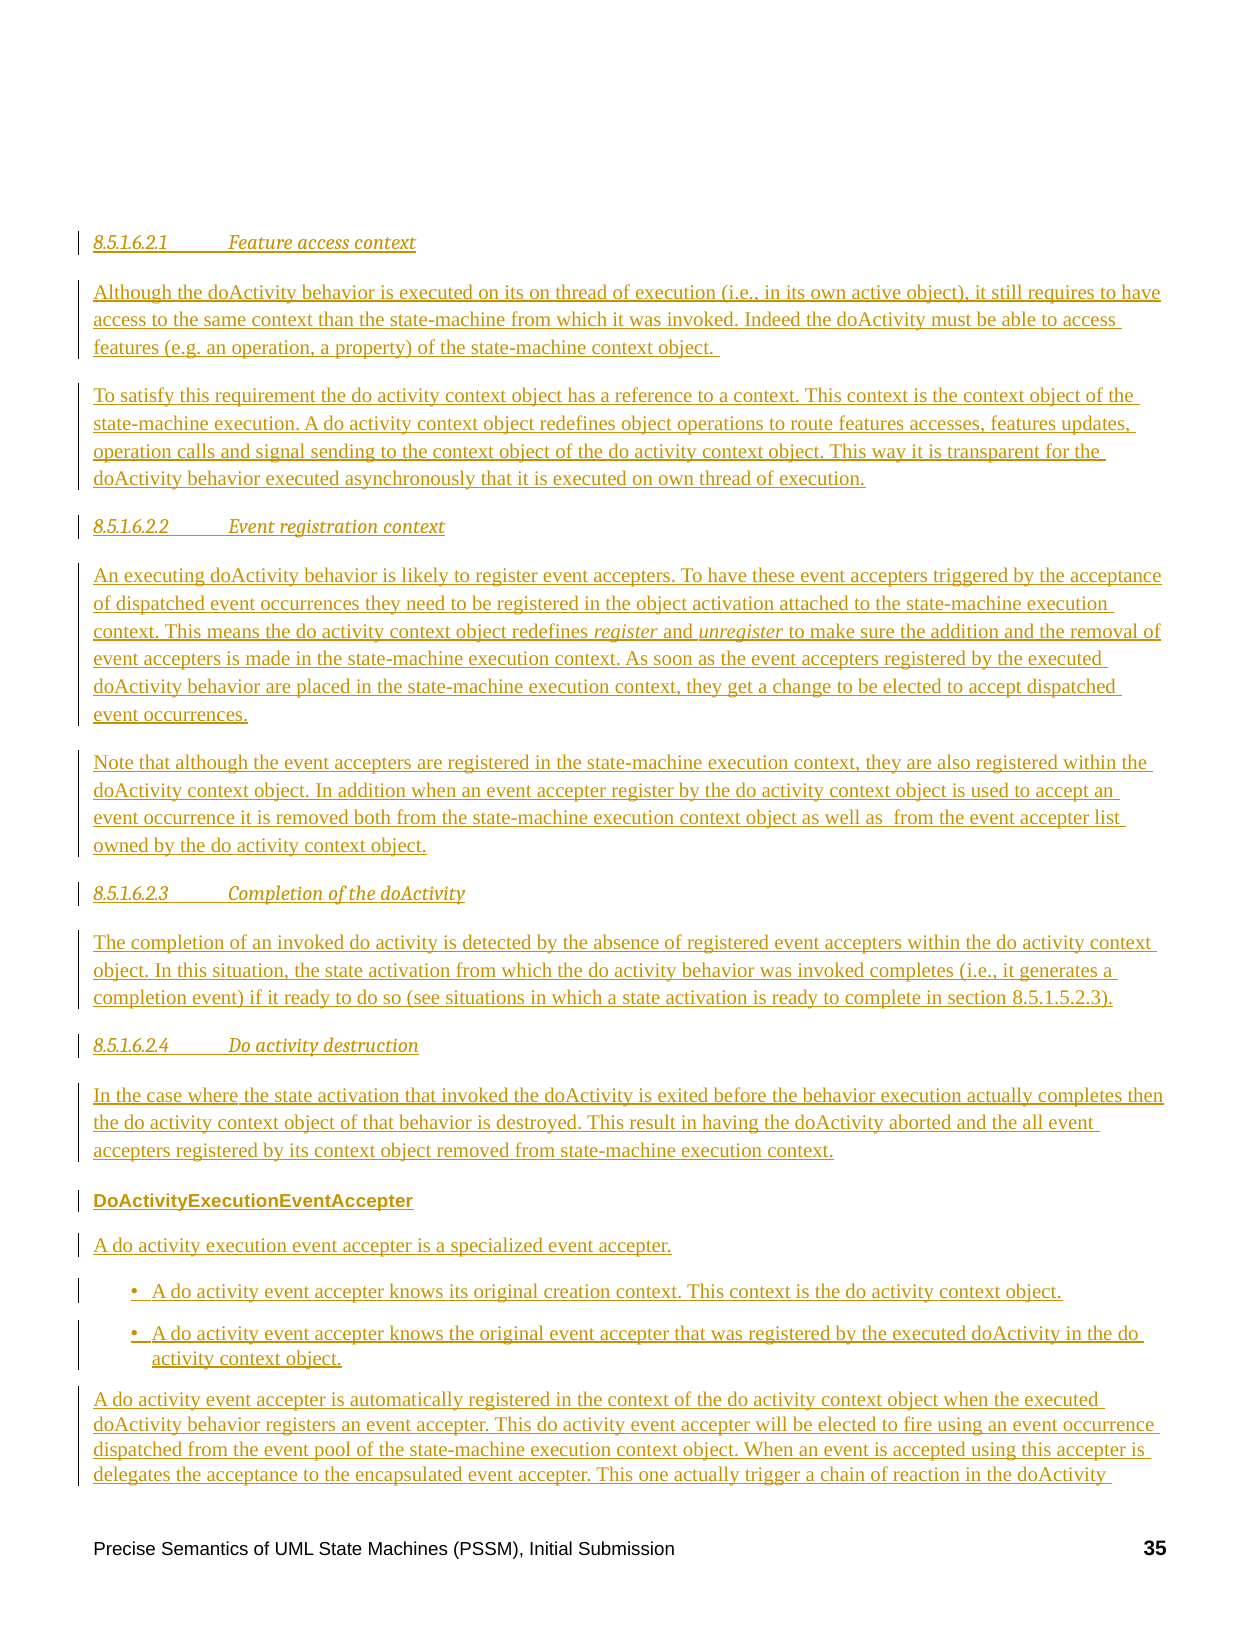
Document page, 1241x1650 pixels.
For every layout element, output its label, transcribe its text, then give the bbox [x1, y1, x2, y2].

text In the case where the state activation that invoked the doActivity is exited before the behavior execution actually completes then [93, 1082, 1164, 1103]
subtitle Do activity destruction [93, 1034, 1164, 1058]
text the do activity context object of that behavior is destroyed. This result in having the doActivity aborted and the all event accepters registered by its context object removed from state-machine execution context. [93, 1104, 1164, 1162]
subtitle Feature access context [93, 231, 1164, 255]
list A do activity event accepter knows its original creation context. This context is the do activity context object. [131, 1278, 1164, 1303]
subtitle Completion of the doActivity [93, 882, 1164, 906]
text A do activity execution event accepter is a specialized event accepter. [93, 1233, 1164, 1257]
text The completion of an invoked do activity is detected by the absence of registered event accepters within the do activity context object. In this situation, the state activation from which the do activity behavior was invoked completes (i.e., it generates a completion event) if it ready to do so (see situations in which a state activation is ready to complete in section 8.5.1.5.2.3). [93, 930, 1164, 1009]
subtitle DoActivityExecutionEventAccepter [93, 1190, 1164, 1212]
text To satisfy this requirement the do activity context object has a reference to a context. This context is the context object of the state-machine execution. A do activity context object redefines object operations to route features accesses, features updates, operation calls and signal sending to the context object of the do activity context object. This way it is transparent for the doActivity behavior executed asynchronously that it is executed on own thread of execution. [93, 383, 1164, 490]
subtitle Event registration context [93, 515, 1164, 539]
text A do activity event accepter is automatically registered in the context of the do activity context object when the executed doActivity behavior registers an event accepter. This do activity event accepter will be elected to fire using an event occurrence dispatched from the event pool of the state-machine execution context object. When an event is accepted using this accepter is delegates the acceptance to the encapsulated event accepter. This one actually trigger a chain of reaction in the doActivity [93, 1386, 1164, 1486]
text Although the doActivity behavior is executed on its on thread of execution (i.e., in its own active object), it still requires to have access to the same context than the state-machine from which it was invoked. Indeed the doActivity must be able to access features (e.g. an operation, a property) of the state-machine context object. [93, 279, 1164, 359]
list A do activity event accepter knows the original event accepter that was registered by the executed doActivity in the do activity context object. [131, 1320, 1164, 1370]
text Note that although the event accepters are registered in the state-machine execution context, they are also registered within the doActivity context object. In addition when an event accepter register by the do activity context object is used to accept an event occurrence it is removed both from the state-machine execution context object as well as from the event accepter list owned by the do activity context object. [93, 750, 1164, 857]
text An executing doActivity behavior is likely to register event accepters. To have these event accepters triggered by the acceptance of dispatched event occurrences they need to be registered in the object activation attached to the state-machine execution context. This means the do activity context object redefines register and unregister to make sure the addition and the removal of event accepters is made in the state-machine execution context. As soon as the event accepters registered by the executed doActivity behavior are placed in the state-machine execution context, they get a change to be elected to accept dispatched event occurrences. [93, 563, 1164, 726]
